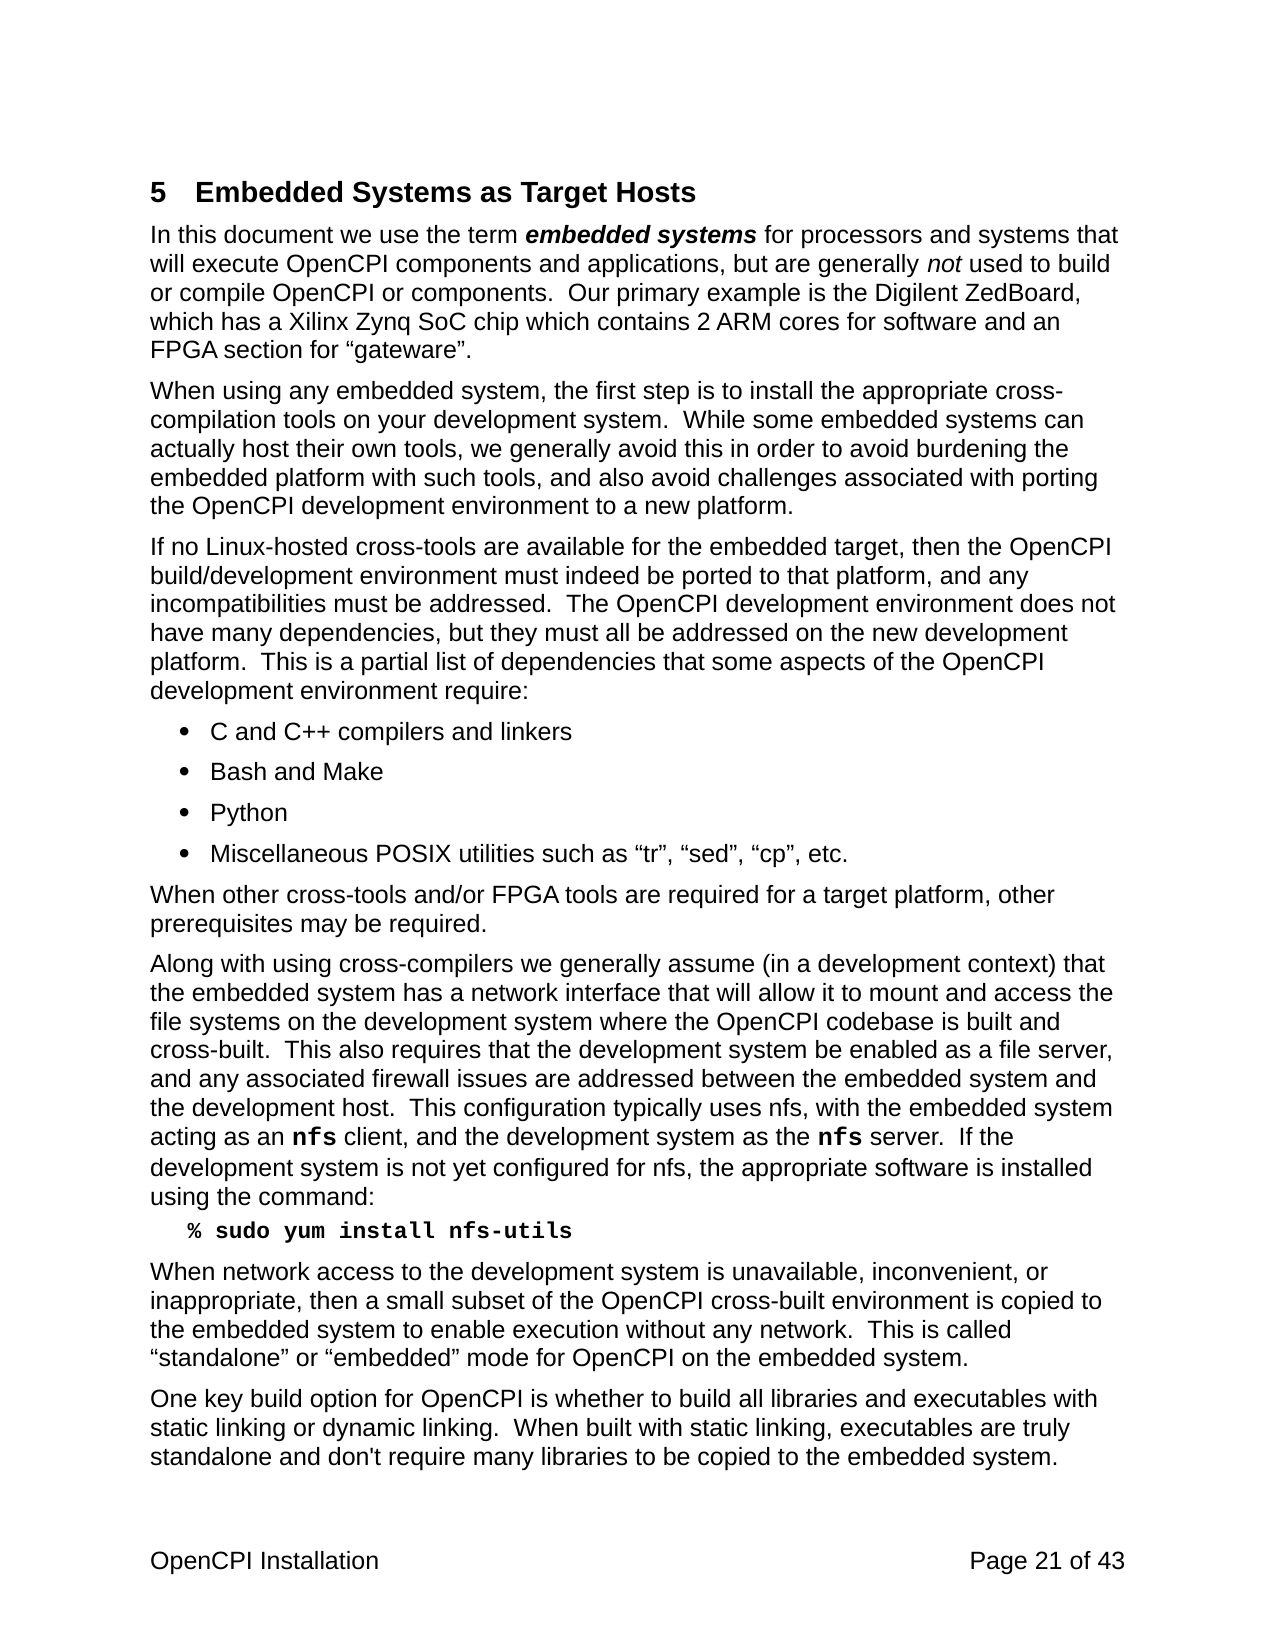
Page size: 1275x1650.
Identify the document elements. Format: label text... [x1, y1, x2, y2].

text Along with using cross-compilers we generally assume (in a development context) that the embedded system has a network interface that will allow it to mount and access the file systems on the development system where the OpenCPI codebase is built and cross-built. This also requires that the development system be enabled as a file server, and any associated firewall issues are addressed between the embedded system and the development host. This configuration typically uses nfs, with the embedded system acting as an nfs client, and the development system as the nfs server. If the development system is not yet configured for nfs, the appropriate software is installed using the command: [150, 949, 1125, 1210]
text When network access to the development system is unavailable, inconvenient, or inappropriate, then a small subset of the OpenCPI cross-built environment is copied to the embedded system to enable execution without any network. This is called “standalone” or “embedded” mode for OpenCPI on the embedded system. [150, 1257, 1125, 1372]
text In this document we use the term embedded systems for processors and systems that will execute OpenCPI components and applications, but are generally not used to build or compile OpenCPI or components. Our primary example is the Digilent ZedBoard, which has a Xilinx Zynq SoC chip which contains 2 ARM cores for software and an FPGA section for “gateware”. [150, 221, 1125, 364]
text When using any embedded system, the first step is to install the appropriate cross-compilation tools on your development system. While some embedded systems can actually host their own tools, we generally avoid this in order to avoid burdening the embedded platform with such tools, and also avoid challenges associated with porting the OpenCPI development environment to a new platform. [150, 376, 1125, 520]
subtitle Embedded Systems as Target Hosts [150, 175, 1125, 208]
list C and C++ compilers and linkers [180, 716, 1125, 745]
text If no Linux-hosted cross-tools are available for the embedded target, then the OpenCPI build/development environment must indeed be ported to that platform, and any incompatibilities must be addressed. The OpenCPI development environment does not have many dependencies, but they must all be addressed on the new development platform. This is a partial list of dependencies that some aspects of the OpenCPI development environment require: [150, 532, 1125, 704]
list Python [180, 798, 1125, 827]
text When other cross-tools and/or FPGA tools are required for a target platform, other prerequisites may be required. [150, 880, 1125, 937]
list Bash and Make [180, 757, 1125, 786]
text % sudo yum install nfs-utils [187, 1219, 1125, 1245]
list Miscellaneous POSIX utilities such as “tr”, “sed”, “cp”, etc. [180, 839, 1125, 868]
text One key build option for OpenCPI is whether to build all libraries and executables with static linking or dynamic linking. When built with static linking, executables are truly standalone and don't require many libraries to be copied to the embedded system. [150, 1384, 1125, 1470]
